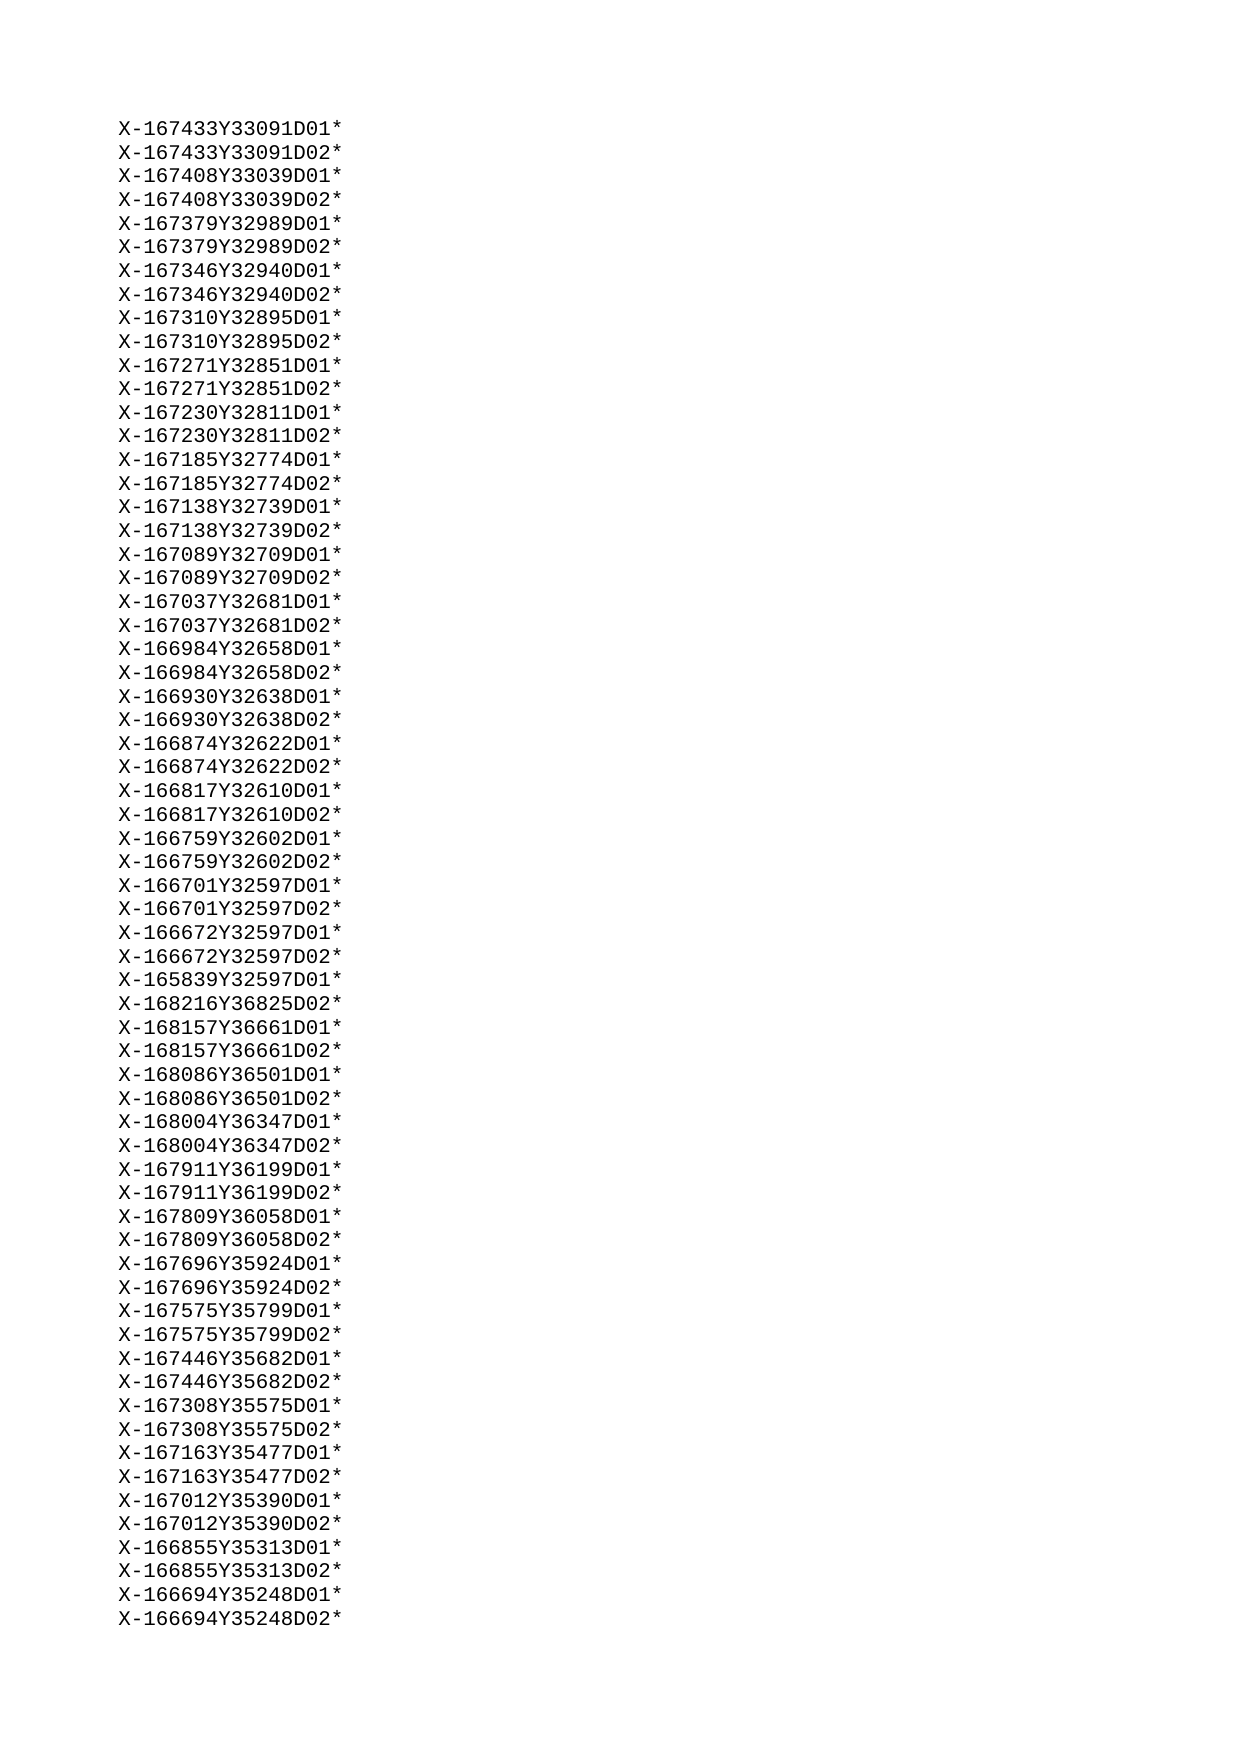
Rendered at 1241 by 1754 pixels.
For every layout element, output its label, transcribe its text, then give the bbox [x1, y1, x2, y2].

text X-168157Y36661D01* [118, 1017, 1122, 1040]
text X-167138Y32739D02* [118, 520, 1122, 544]
text X-167163Y35477D02* [118, 1466, 1122, 1489]
text X-166759Y32602D01* [118, 827, 1122, 851]
text X-167310Y32895D02* [118, 331, 1122, 354]
text X-167185Y32774D01* [118, 449, 1122, 473]
text X-165839Y32597D01* [118, 969, 1122, 993]
text X-166701Y32597D01* [118, 875, 1122, 898]
text X-168086Y36501D01* [118, 1064, 1122, 1088]
text X-168086Y36501D02* [118, 1088, 1122, 1111]
text X-167911Y36199D02* [118, 1182, 1122, 1206]
text X-167089Y32709D02* [118, 567, 1122, 591]
text X-166984Y32658D01* [118, 638, 1122, 662]
text X-166694Y35248D01* [118, 1584, 1122, 1608]
text X-166874Y32622D01* [118, 733, 1122, 757]
text X-166930Y32638D02* [118, 709, 1122, 733]
text X-167271Y32851D02* [118, 378, 1122, 402]
text X-167575Y35799D01* [118, 1300, 1122, 1324]
text X-167379Y32989D01* [118, 213, 1122, 236]
text X-167271Y32851D01* [118, 354, 1122, 378]
text X-167408Y33039D01* [118, 165, 1122, 189]
text X-167230Y32811D02* [118, 426, 1122, 449]
text X-168004Y36347D02* [118, 1135, 1122, 1158]
text X-167346Y32940D02* [118, 284, 1122, 307]
text X-167310Y32895D01* [118, 307, 1122, 331]
text X-167163Y35477D01* [118, 1442, 1122, 1466]
text X-167446Y35682D01* [118, 1348, 1122, 1371]
text X-167185Y32774D02* [118, 473, 1122, 496]
text X-167012Y35390D01* [118, 1489, 1122, 1513]
text X-167308Y35575D02* [118, 1419, 1122, 1442]
text X-166855Y35313D02* [118, 1561, 1122, 1584]
text X-168004Y36347D01* [118, 1111, 1122, 1135]
text X-167433Y33091D01* [118, 118, 1122, 142]
text X-167346Y32940D01* [118, 260, 1122, 284]
text X-167696Y35924D02* [118, 1277, 1122, 1300]
text X-166855Y35313D01* [118, 1537, 1122, 1561]
text X-166694Y35248D02* [118, 1608, 1122, 1631]
text X-167408Y33039D02* [118, 189, 1122, 213]
text X-167809Y36058D02* [118, 1229, 1122, 1253]
text X-166672Y32597D01* [118, 922, 1122, 946]
text X-167575Y35799D02* [118, 1324, 1122, 1348]
text X-167308Y35575D01* [118, 1395, 1122, 1419]
text X-168157Y36661D02* [118, 1040, 1122, 1064]
text X-167446Y35682D02* [118, 1371, 1122, 1395]
text X-166817Y32610D02* [118, 804, 1122, 827]
text X-167911Y36199D01* [118, 1158, 1122, 1182]
text X-166930Y32638D01* [118, 686, 1122, 709]
text X-167696Y35924D01* [118, 1253, 1122, 1277]
text X-166759Y32602D02* [118, 851, 1122, 875]
text X-167230Y32811D01* [118, 402, 1122, 426]
text X-166701Y32597D02* [118, 898, 1122, 922]
text X-166672Y32597D02* [118, 946, 1122, 969]
text X-167012Y35390D02* [118, 1513, 1122, 1537]
text X-167089Y32709D01* [118, 544, 1122, 567]
text X-166817Y32610D01* [118, 780, 1122, 804]
text X-167037Y32681D02* [118, 615, 1122, 638]
text X-167379Y32989D02* [118, 236, 1122, 260]
text X-166984Y32658D02* [118, 662, 1122, 686]
text X-166874Y32622D02* [118, 757, 1122, 780]
text X-167809Y36058D01* [118, 1206, 1122, 1229]
text X-167138Y32739D01* [118, 496, 1122, 520]
text X-167037Y32681D01* [118, 591, 1122, 615]
text X-168216Y36825D02* [118, 993, 1122, 1017]
text X-167433Y33091D02* [118, 142, 1122, 165]
